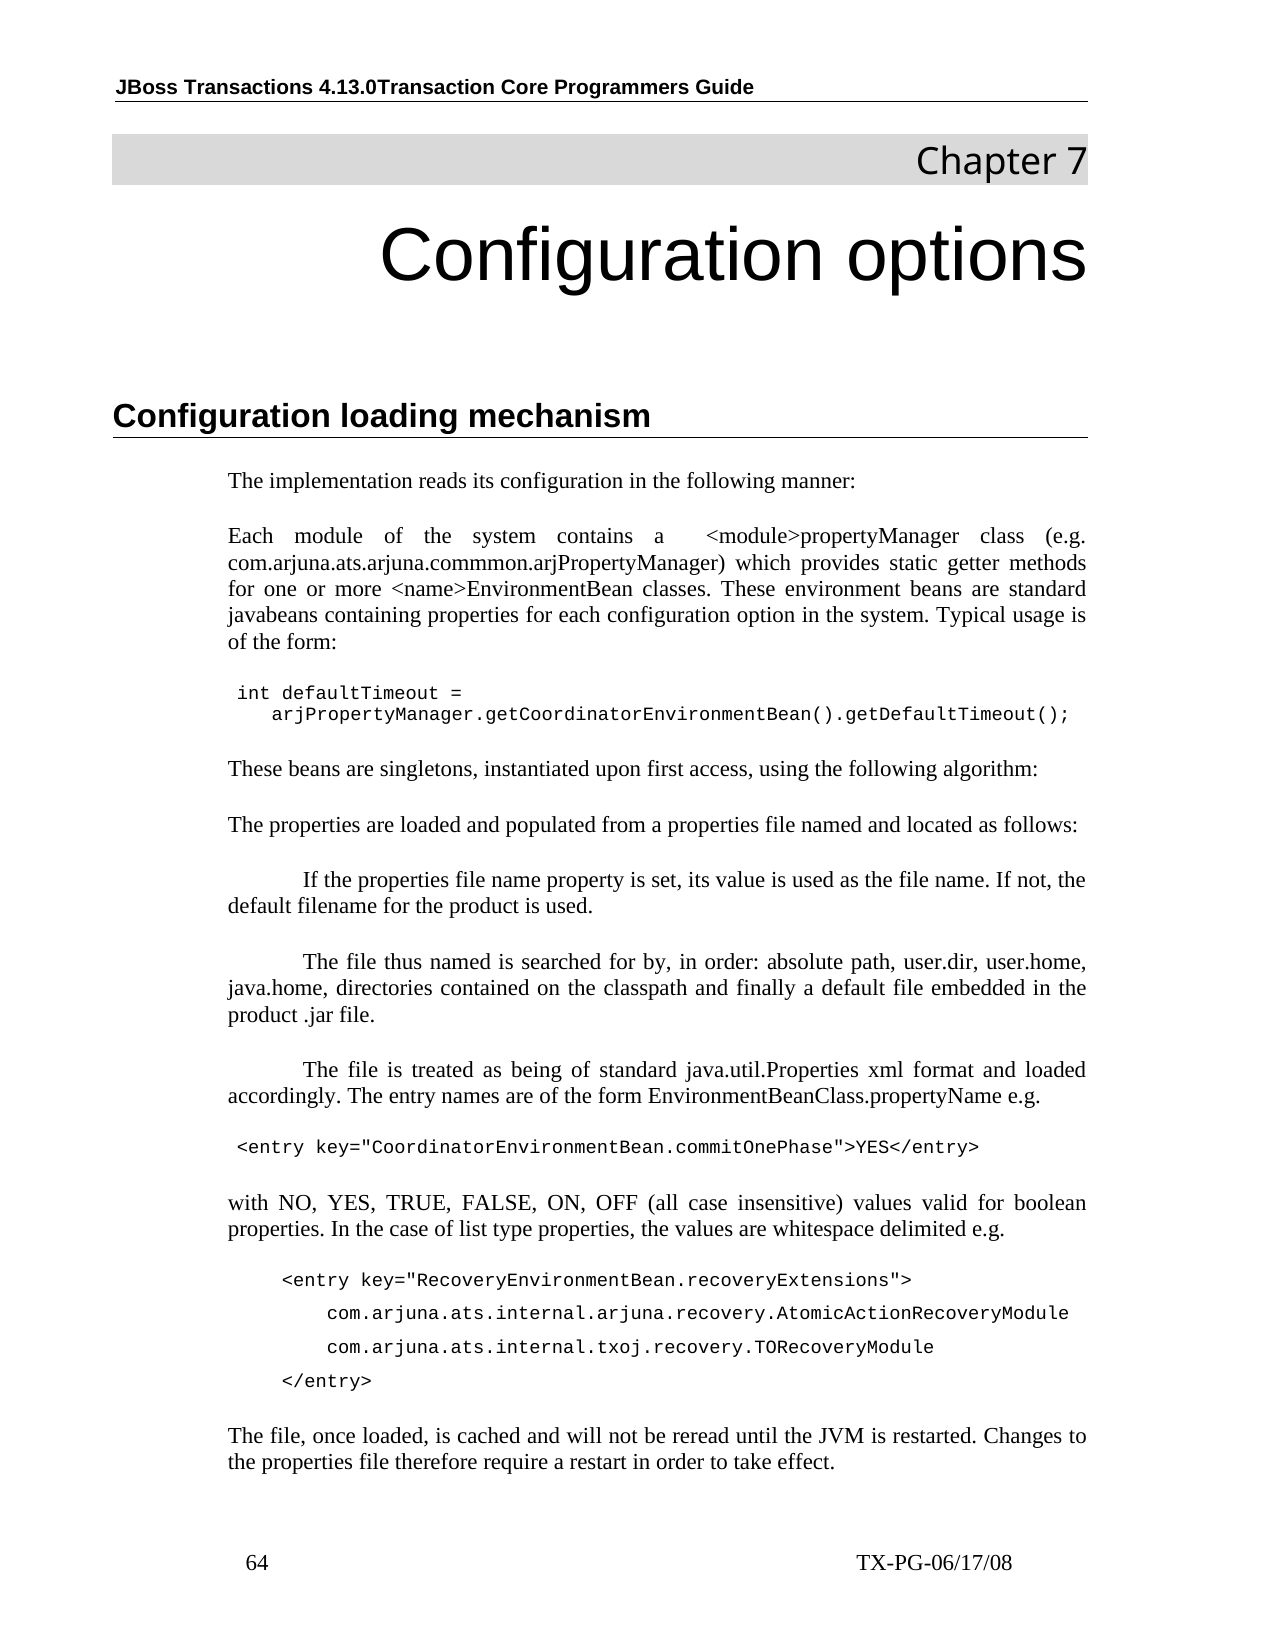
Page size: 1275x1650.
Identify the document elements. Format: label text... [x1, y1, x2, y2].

text </entry> [237, 1372, 1088, 1393]
text com.arjuna.ats.internal.txoj.recovery.TORecoveryModule [237, 1338, 1088, 1359]
text The file, once loaded, is cached and will not be reread until the JVM is restarted. Changes to the properties file therefore require a restart in order to take effect. [228, 1422, 1088, 1475]
text <entry key="RecoveryEnvironmentBean.recoveryExtensions"> [237, 1270, 1088, 1292]
text com.arjuna.ats.internal.arjuna.recovery.AtomicActionRecoveryModule [237, 1304, 1088, 1325]
title Configuration options [228, 210, 1088, 296]
subtitle Configuration loading mechanism [112, 396, 1088, 438]
text <entry key="CoordinatorEnvironmentBean.commitOnePhase">YES</entry> [237, 1138, 1088, 1159]
text The properties are loaded and populated from a properties file named and located as follows: [228, 811, 1088, 837]
text The implementation reads its configuration in the following manner: [228, 467, 1088, 493]
text with NO, YES, TRUE, FALSE, ON, OFF (all case insensitive) values valid for boolean properties. In the case of list type properties, the values are whitespace delimited e.g. [228, 1188, 1088, 1241]
text int defaultTimeout = arjPropertyManager.getCoordinatorEnvironmentBean().getDefaultTimeout(); [237, 683, 1088, 726]
text These beans are singletons, instantiated upon first access, using the following algorithm: [228, 755, 1088, 781]
text The file thus named is searched for by, in order: absolute path, user.dir, user.home, java.home, directories contained on the classpath and finally a default file embedded in the product .jar file. [228, 948, 1088, 1027]
text If the properties file name property is set, its value is used as the file name. If not, the default filename for the product is used. [228, 866, 1088, 919]
text The file is treated as being of standard java.util.Properties xml format and loaded accordingly. The entry names are of the form EnvironmentBeanClass.propertyName e.g. [228, 1056, 1088, 1109]
text Each module of the system contains a <module>propertyManager class (e.g. com.arjuna.ats.arjuna.commmon.arjPropertyManager) which provides static getter methods for one or more <name>EnvironmentBean classes. These environment beans are standard javabeans containing properties for each configuration option in the system. Typical usage is of the form: [228, 522, 1088, 654]
